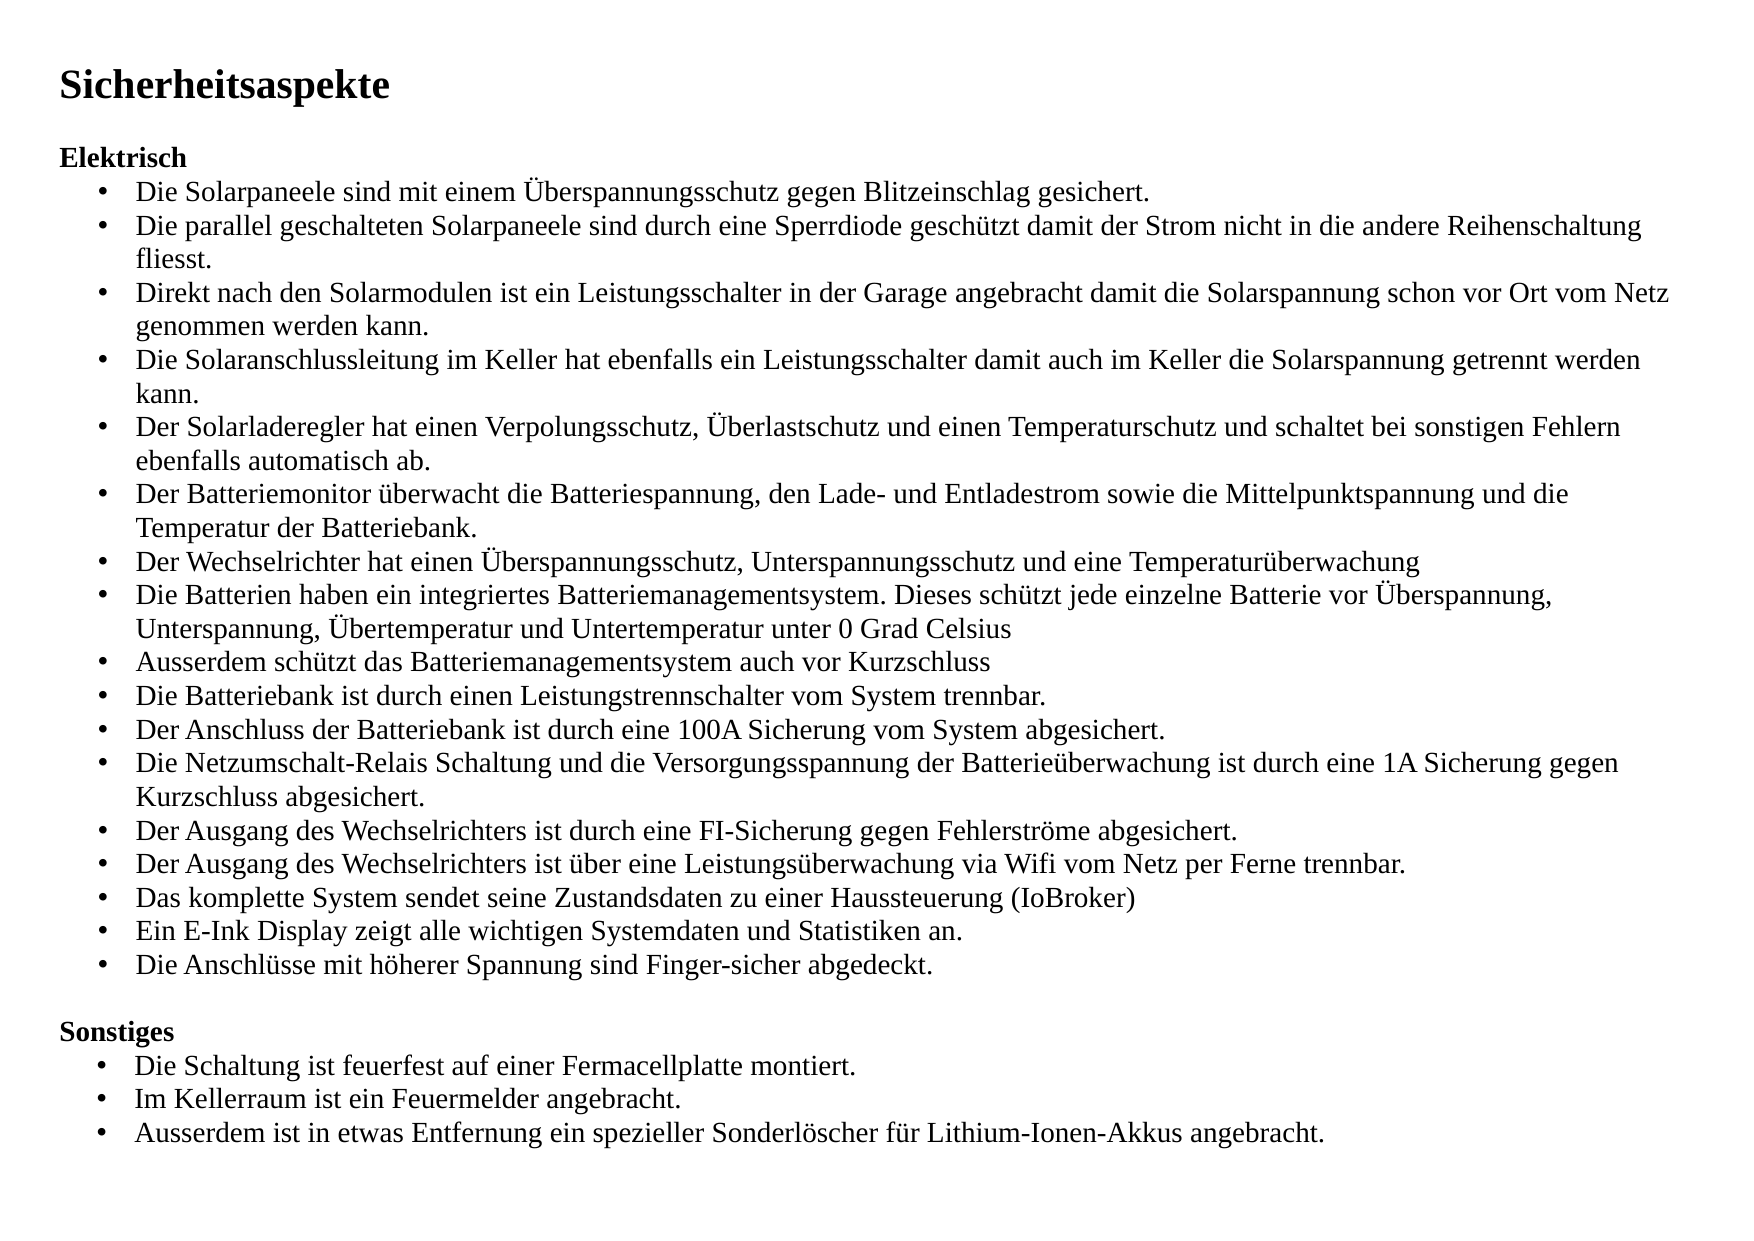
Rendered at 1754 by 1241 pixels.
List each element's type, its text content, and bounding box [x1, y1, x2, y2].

list Das komplette System sendet seine Zustandsdaten zu einer Haussteuerung (IoBroker) [98, 880, 1695, 913]
list Die Anschlüsse mit höherer Spannung sind Finger-sicher abgedeckt. [98, 947, 1695, 981]
list Im Kellerraum ist ein Feuermelder angebracht. [97, 1082, 1695, 1115]
list Der Ausgang des Wechselrichters ist über eine Leistungsüberwachung via Wifi vom Netz per Ferne trennbar. [98, 846, 1695, 880]
text Sonstiges [59, 1014, 1695, 1048]
list Direkt nach den Solarmodulen ist ein Leistungsschalter in der Garage angebracht damit die Solarspannung schon vor Ort vom Netz genommen werden kann. [98, 275, 1695, 342]
list Der Ausgang des Wechselrichters ist durch eine FI-Sicherung gegen Fehlerströme abgesichert. [98, 813, 1695, 846]
list Der Anschluss der Batteriebank ist durch eine 100A Sicherung vom System abgesichert. [98, 712, 1695, 745]
list Ausserdem schützt das Batteriemanagementsystem auch vor Kurzschluss [98, 644, 1695, 678]
list Der Solarladeregler hat einen Verpolungsschutz, Überlastschutz und einen Temperaturschutz und schaltet bei sonstigen Fehlern ebenfalls automatisch ab. [98, 409, 1695, 476]
list Die Batterien haben ein integriertes Batteriemanagementsystem. Dieses schützt jede einzelne Batterie vor Überspannung, Unterspannung, Übertemperatur und Untertemperatur unter 0 Grad Celsius [98, 577, 1695, 644]
list Die Solaranschlussleitung im Keller hat ebenfalls ein Leistungsschalter damit auch im Keller die Solarspannung getrennt werden kann. [98, 342, 1695, 409]
list Die Batteriebank ist durch einen Leistungstrennschalter vom System trennbar. [98, 678, 1695, 712]
list Ausserdem ist in etwas Entfernung ein spezieller Sonderlöscher für Lithium-Ionen-Akkus angebracht. [97, 1115, 1695, 1149]
list Die Solarpaneele sind mit einem Überspannungsschutz gegen Blitzeinschlag gesichert. [98, 174, 1695, 208]
list Ein E-Ink Display zeigt alle wichtigen Systemdaten und Statistiken an. [98, 913, 1695, 947]
list Die Netzumschalt-Relais Schaltung und die Versorgungsspannung der Batterieüberwachung ist durch eine 1A Sicherung gegen Kurzschluss abgesichert. [98, 745, 1695, 813]
list Der Wechselrichter hat einen Überspannungsschutz, Unterspannungsschutz und eine Temperaturüberwachung [98, 544, 1695, 577]
text Elektrisch [59, 141, 1695, 174]
list Die Schaltung ist feuerfest auf einer Fermacellplatte montiert. [97, 1048, 1695, 1082]
list Die parallel geschalteten Solarpaneele sind durch eine Sperrdiode geschützt damit der Strom nicht in die andere Reihenschaltung fliesst. [98, 208, 1695, 275]
text Sicherheitsaspekte [59, 59, 1695, 141]
list Der Batteriemonitor überwacht die Batteriespannung, den Lade- und Entladestrom sowie die Mittelpunktspannung und die Temperatur der Batteriebank. [98, 476, 1695, 544]
